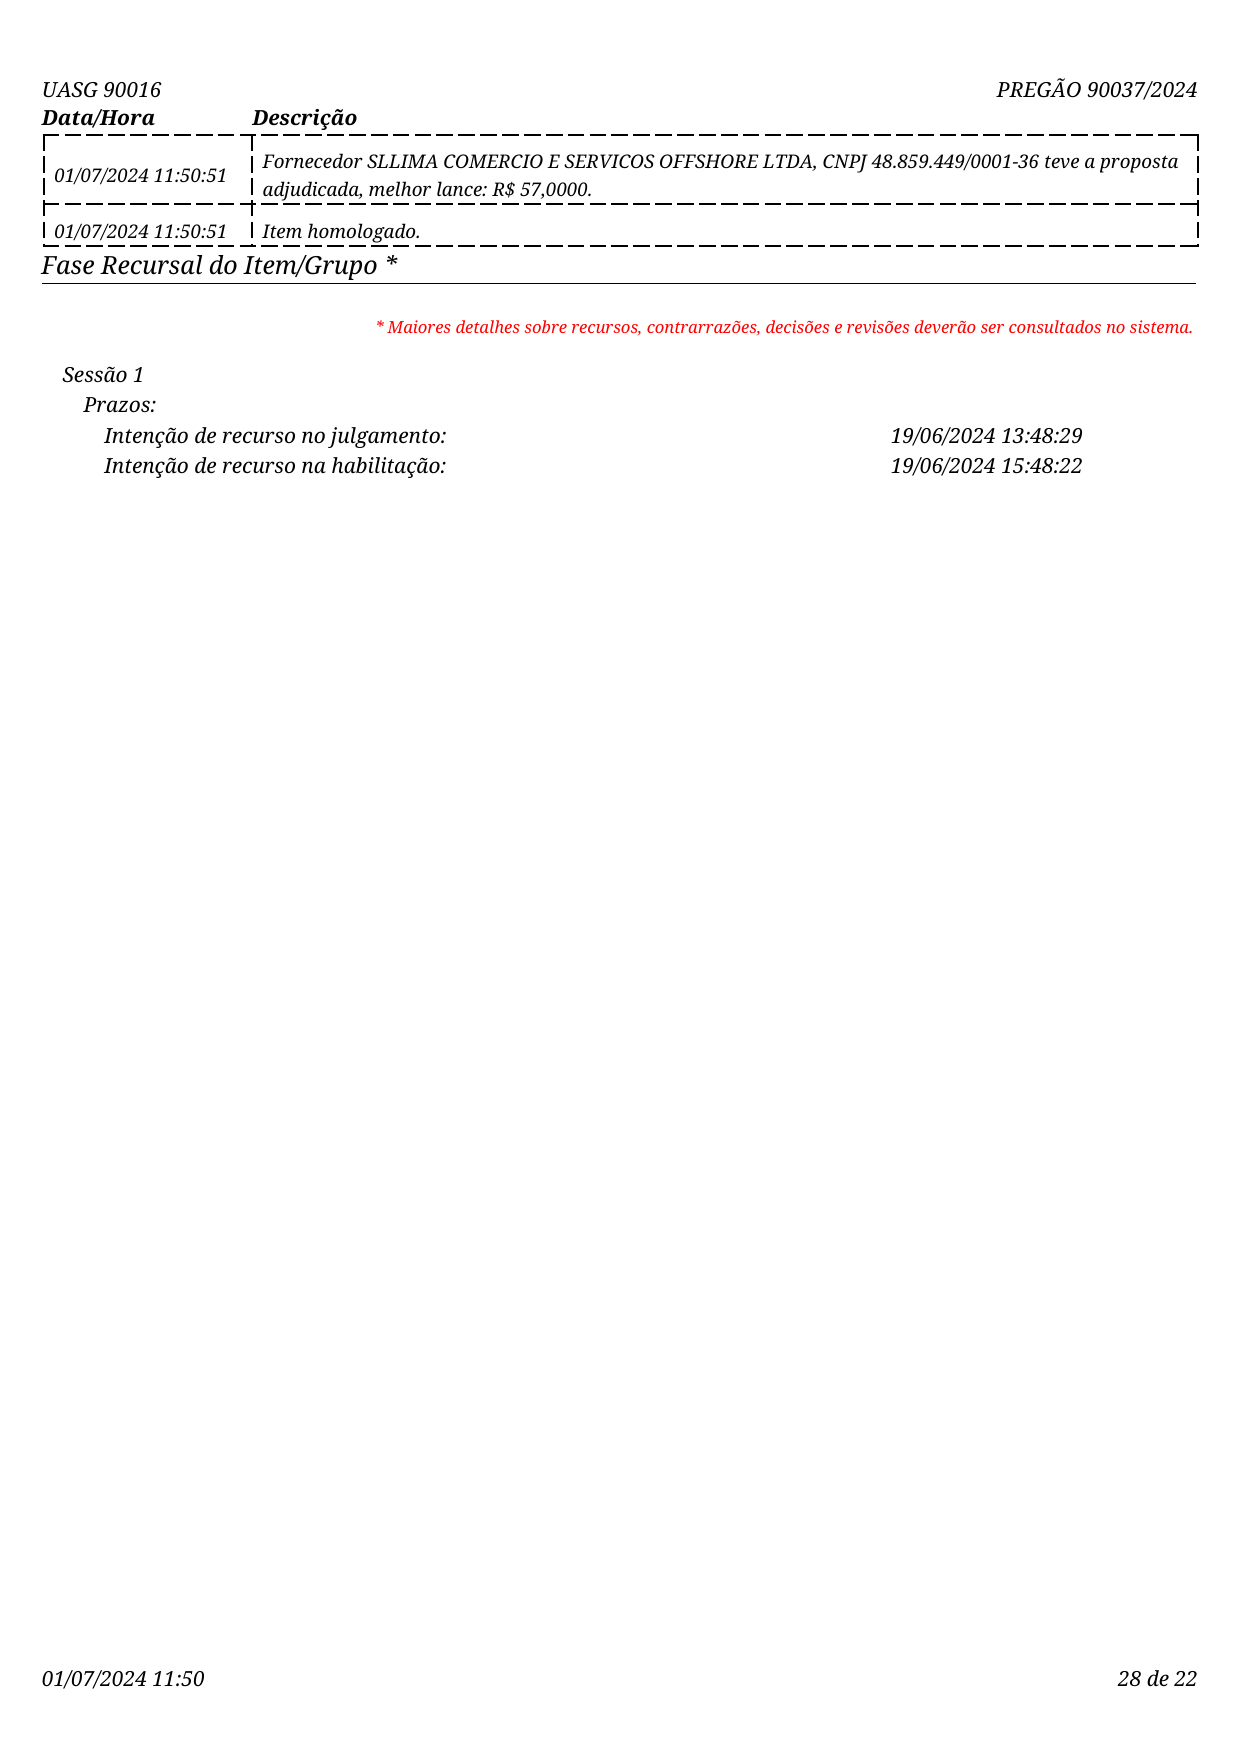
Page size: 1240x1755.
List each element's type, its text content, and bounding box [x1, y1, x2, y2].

table_cell Intenção de recurso na habilitação: [63, 451, 518, 481]
table_cell 01/07/2024 11:50:51 [44, 203, 252, 245]
table_header [518, 360, 1085, 421]
table_header Fornecedor SLLIMA COMERCIO E SERVICOS OFFSHORE LTDA, CNPJ 48.859.449/0001-36 teve a proposta adjudicada, melhor lance: R$ 57,0000. [252, 134, 1198, 203]
table_cell Intenção de recurso no julgamento: [63, 421, 518, 451]
text * Maiores detalhes sobre recursos, contrarrazões, decisões e revisões deverão ser consultados no sistema. [42, 316, 1196, 339]
table_cell 19/06/2024 13:48:29 [518, 421, 1085, 451]
table_header 01/07/2024 11:50:51 [44, 134, 252, 203]
table_cell Item homologado. [252, 203, 1198, 245]
subtitle Fase Recursal do Item/Grupo * [41, 247, 1200, 281]
text Data/Hora Descrição [42, 103, 1200, 132]
table_cell 19/06/2024 15:48:22 [518, 451, 1085, 481]
table_header Sessão 1 Prazos: [63, 360, 518, 421]
